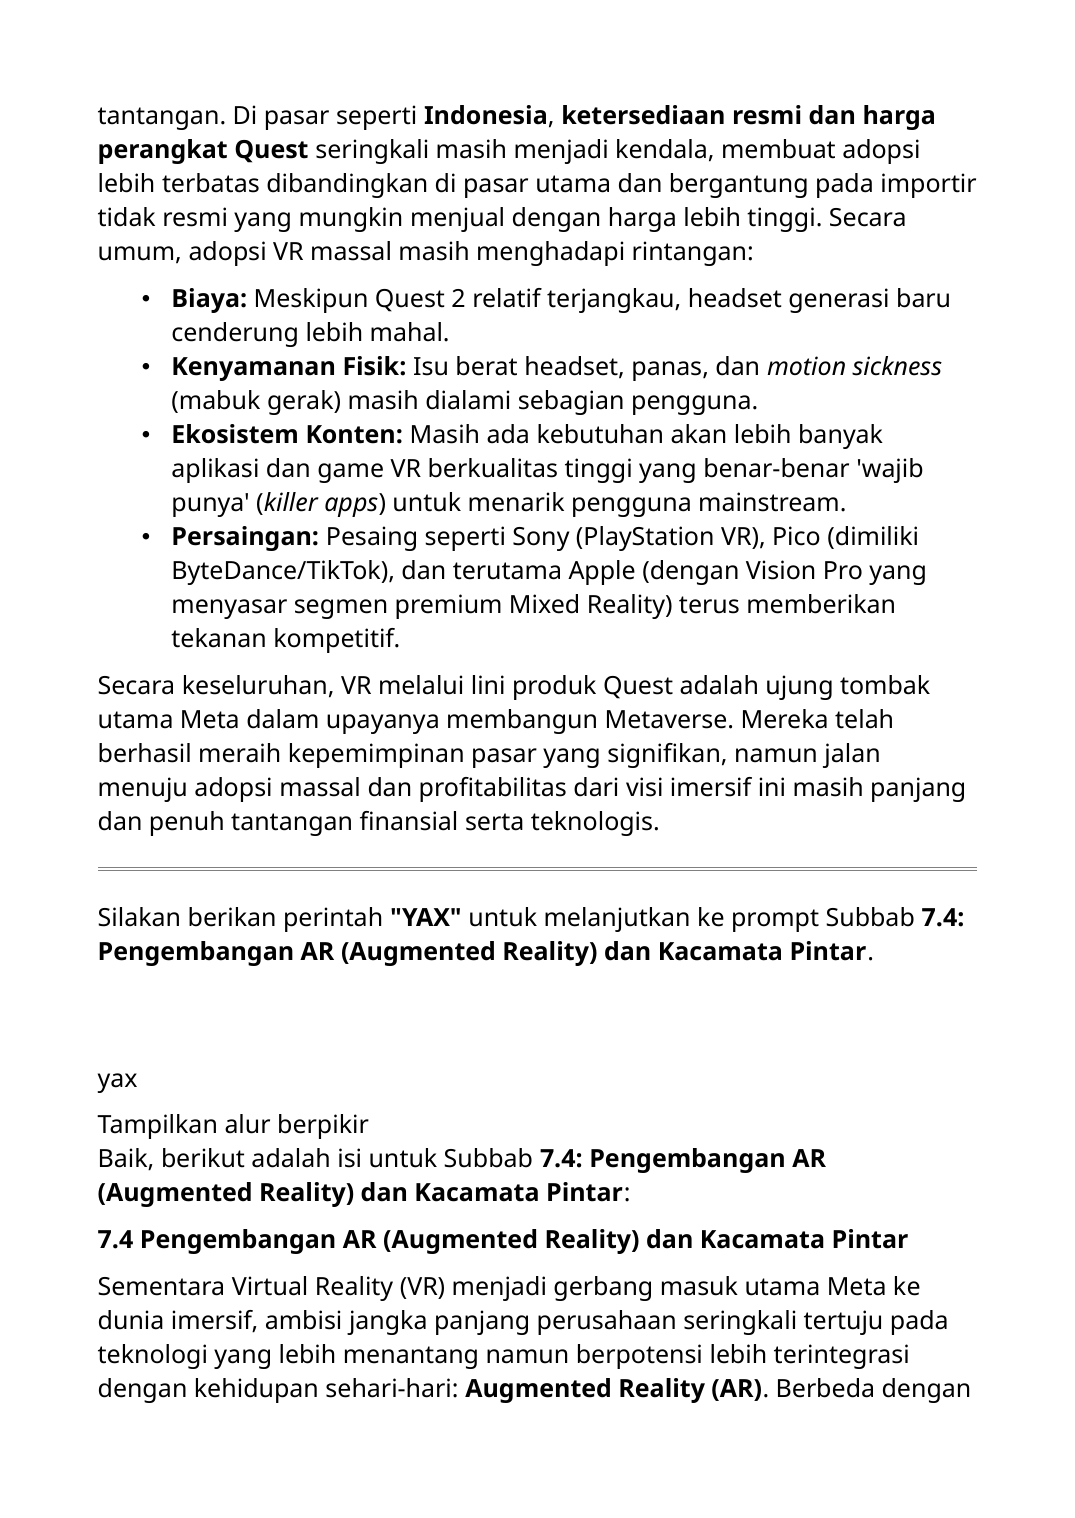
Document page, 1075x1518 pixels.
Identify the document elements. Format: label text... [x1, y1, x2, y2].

list Persaingan: Pesaing seperti Sony (PlayStation VR), Pico (dimiliki ByteDance/TikTok), dan terutama Apple (dengan Vision Pro yang menyasar segmen premium Mixed Reality) terus memberikan tekanan kompetitif. [142, 519, 977, 655]
text Secara keseluruhan, VR melalui lini produk Quest adalah ujung tombak utama Meta dalam upayanya membangun Metaverse. Mereka telah berhasil meraih kepemimpinan pasar yang signifikan, namun jalan menuju adopsi massal dan profitabilitas dari visi imersif ini masih panjang dan penuh tantangan finansial serta teknologis. [97, 667, 977, 838]
list Biaya: Meskipun Quest 2 relatif terjangkau, headset generasi baru cenderung lebih mahal. [142, 280, 977, 348]
text Silakan berikan perintah "YAX" untuk melanjutkan ke prompt Subbab 7.4: Pengembangan AR (Augmented Reality) dan Kacamata Pintar. [97, 899, 977, 967]
text 7.4 Pengembangan AR (Augmented Reality) dan Kacamata Pintar [97, 1222, 977, 1256]
list Ekosistem Konten: Masih ada kebutuhan akan lebih banyak aplikasi dan game VR berkualitas tinggi yang benar-benar 'wajib punya' (killer apps) untuk menarik pengguna mainstream. [142, 417, 977, 519]
text yax [97, 1060, 977, 1094]
list Kenyamanan Fisik: Isu berat headset, panas, dan motion sickness (mabuk gerak) masih dialami sebagian pengguna. [142, 348, 977, 417]
text Sementara Virtual Reality (VR) menjadi gerbang masuk utama Meta ke dunia imersif, ambisi jangka panjang perusahaan seringkali tertuju pada teknologi yang lebih menantang namun berpotensi lebih terintegrasi dengan kehidupan sehari-hari: Augmented Reality (AR). Berbeda dengan [97, 1268, 977, 1404]
text tantangan. Di pasar seperti Indonesia, ketersediaan resmi dan harga perangkat Quest seringkali masih menjadi kendala, membuat adopsi lebih terbatas dibandingkan di pasar utama dan bergantung pada importir tidak resmi yang mungkin menjual dengan harga lebih tinggi. Secara umum, adopsi VR massal masih menghadapi rintangan: [97, 97, 977, 268]
text Baik, berikut adalah isi untuk Subbab 7.4: Pengembangan AR (Augmented Reality) dan Kacamata Pintar: [97, 1141, 977, 1209]
text Tampilkan alur berpikir [97, 1107, 977, 1141]
